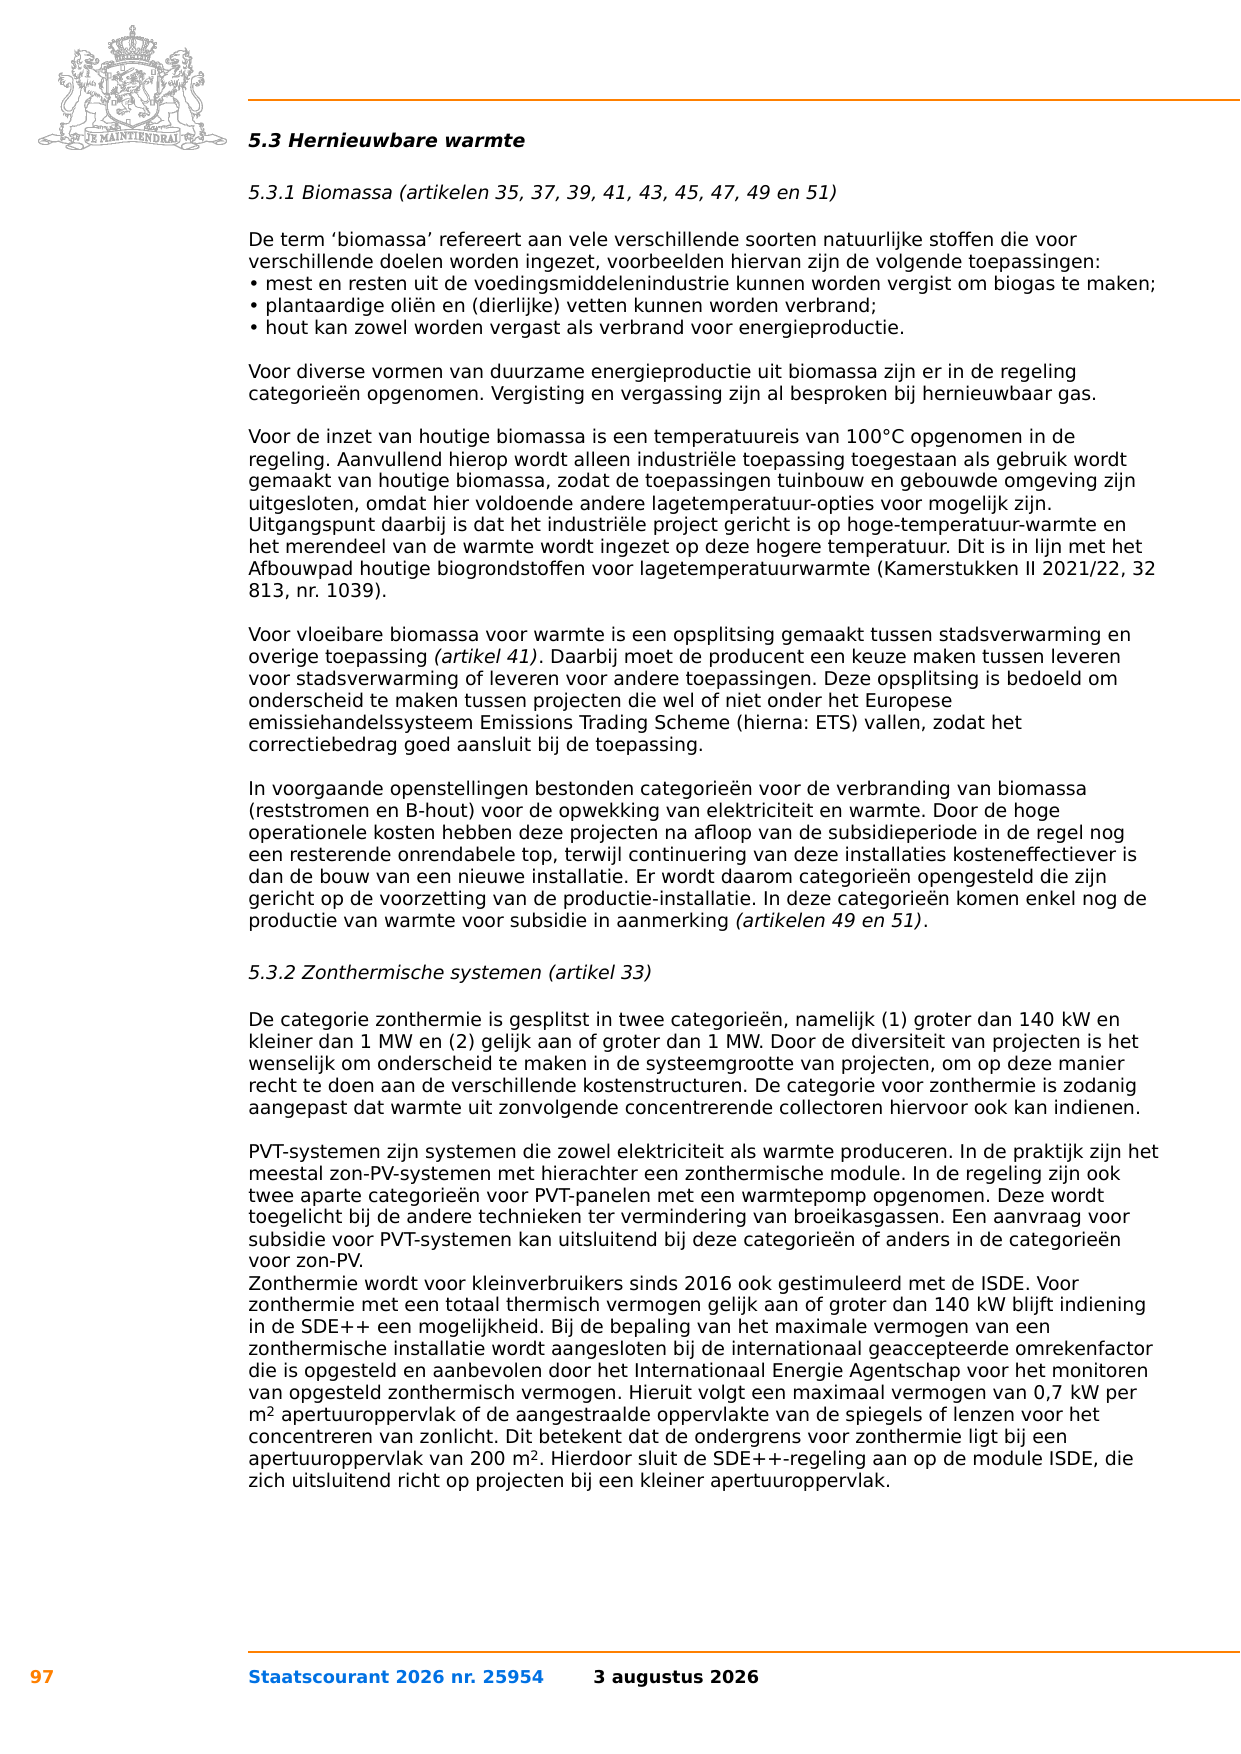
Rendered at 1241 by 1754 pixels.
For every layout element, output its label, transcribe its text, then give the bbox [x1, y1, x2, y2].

text • hout kan zowel worden vergast als verbrand voor energieproductie. [248, 317, 1163, 339]
text De term ‘biomassa’ refereert aan vele verschillende soorten natuurlijke stoffen die voor verschillende doelen worden ingezet, voorbeelden hiervan zijn de volgende toepassingen: [248, 229, 1163, 273]
text PVT-systemen zijn systemen die zowel elektriciteit als warmte produceren. In de praktijk zijn het meestal zon-PV-systemen met hierachter een zonthermische module. In de regeling zijn ook twee aparte categorieën voor PVT-panelen met een warmtepomp opgenomen. Deze wordt toegelicht bij de andere technieken ter vermindering van broeikasgassen. Een aanvraag voor subsidie voor PVT-systemen kan uitsluitend bij deze categorieën of anders in de categorieën voor zon-PV. [248, 1141, 1163, 1272]
text • plantaardige oliën en (dierlijke) vetten kunnen worden verbrand; [248, 295, 1163, 317]
text Voor de inzet van houtige biomassa is een temperatuureis van 100°C opgenomen in de regeling. Aanvullend hierop wordt alleen industriële toepassing toegestaan als gebruik wordt gemaakt van houtige biomassa, zodat de toepassingen tuinbouw en gebouwde omgeving zijn uitgesloten, omdat hier voldoende andere lagetemperatuur-opties voor mogelijk zijn. Uitgangspunt daarbij is dat het industriële project gericht is op hoge-temperatuur-warmte en het merendeel van de warmte wordt ingezet op deze hogere temperatuur. Dit is in lijn met het Afbouwpad houtige biogrondstoffen voor lagetemperatuurwarmte (Kamerstukken II 2021/22, 32 813, nr. 1039). [248, 426, 1163, 602]
picture [38, 25, 227, 150]
text Zonthermie wordt voor kleinverbruikers sinds 2016 ook gestimuleerd met de ISDE. Voor zonthermie met een totaal thermisch vermogen gelijk aan of groter dan 140 kW blijft indiening in de SDE++ een mogelijkheid. Bij de bepaling van het maximale vermogen van een zonthermische installatie wordt aangesloten bij de internationaal geaccepteerde omrekenfactor die is opgesteld en aanbevolen door het Internationaal Energie Agentschap voor het monitoren van opgesteld zonthermisch vermogen. Hieruit volgt een maximaal vermogen van 0,7 kW per m2 apertuuroppervlak of de aangestraalde oppervlakte van de spiegels of lenzen voor het concentreren van zonlicht. Dit betekent dat de ondergrens voor zonthermie ligt bij een apertuuroppervlak van 200 m2. Hierdoor sluit de SDE++-regeling aan op de module ISDE, die zich uitsluitend richt op projecten bij een kleiner apertuuroppervlak. [248, 1272, 1163, 1492]
text In voorgaande openstellingen bestonden categorieën voor de verbranding van biomassa (reststromen en B-hout) voor de opwekking van elektriciteit en warmte. Door de hoge operationele kosten hebben deze projecten na afloop van de subsidieperiode in de regel nog een resterende onrendabele top, terwijl continuering van deze installaties kosteneffectiever is dan de bouw van een nieuwe installatie. Er wordt daarom categorieën opengesteld die zijn gericht op de voorzetting van de productie-installatie. In deze categorieën komen enkel nog de productie van warmte voor subsidie in aanmerking (artikelen 49 en 51). [248, 778, 1163, 932]
subtitle 5.3.2 Zonthermische systemen (artikel 33) [248, 962, 1163, 984]
subtitle 5.3 Hernieuwbare warmte [248, 130, 1163, 152]
text Voor diverse vormen van duurzame energieproductie uit biomassa zijn er in de regeling categorieën opgenomen. Vergisting en vergassing zijn al besproken bij hernieuwbaar gas. [248, 361, 1163, 404]
text De categorie zonthermie is gesplitst in twee categorieën, namelijk (1) groter dan 140 kW en kleiner dan 1 MW en (2) gelijk aan of groter dan 1 MW. Door de diversiteit van projecten is het wenselijk om onderscheid te maken in de systeemgrootte van projecten, om op deze manier recht te doen aan de verschillende kostenstructuren. De categorie voor zonthermie is zodanig aangepast dat warmte uit zonvolgende concentrerende collectoren hiervoor ook kan indienen. [248, 1009, 1163, 1119]
text • mest en resten uit de voedingsmiddelenindustrie kunnen worden vergist om biogas te maken; [248, 273, 1163, 295]
text Voor vloeibare biomassa voor warmte is een opsplitsing gemaakt tussen stadsverwarming en overige toepassing (artikel 41). Daarbij moet de producent een keuze maken tussen leveren voor stadsverwarming of leveren voor andere toepassingen. Deze opsplitsing is bedoeld om onderscheid te maken tussen projecten die wel of niet onder het Europese emissiehandelssysteem Emissions Trading Scheme (hierna: ETS) vallen, zodat het correctiebedrag goed aansluit bij de toepassing. [248, 624, 1163, 756]
subtitle 5.3.1 Biomassa (artikelen 35, 37, 39, 41, 43, 45, 47, 49 en 51) [248, 182, 1163, 204]
